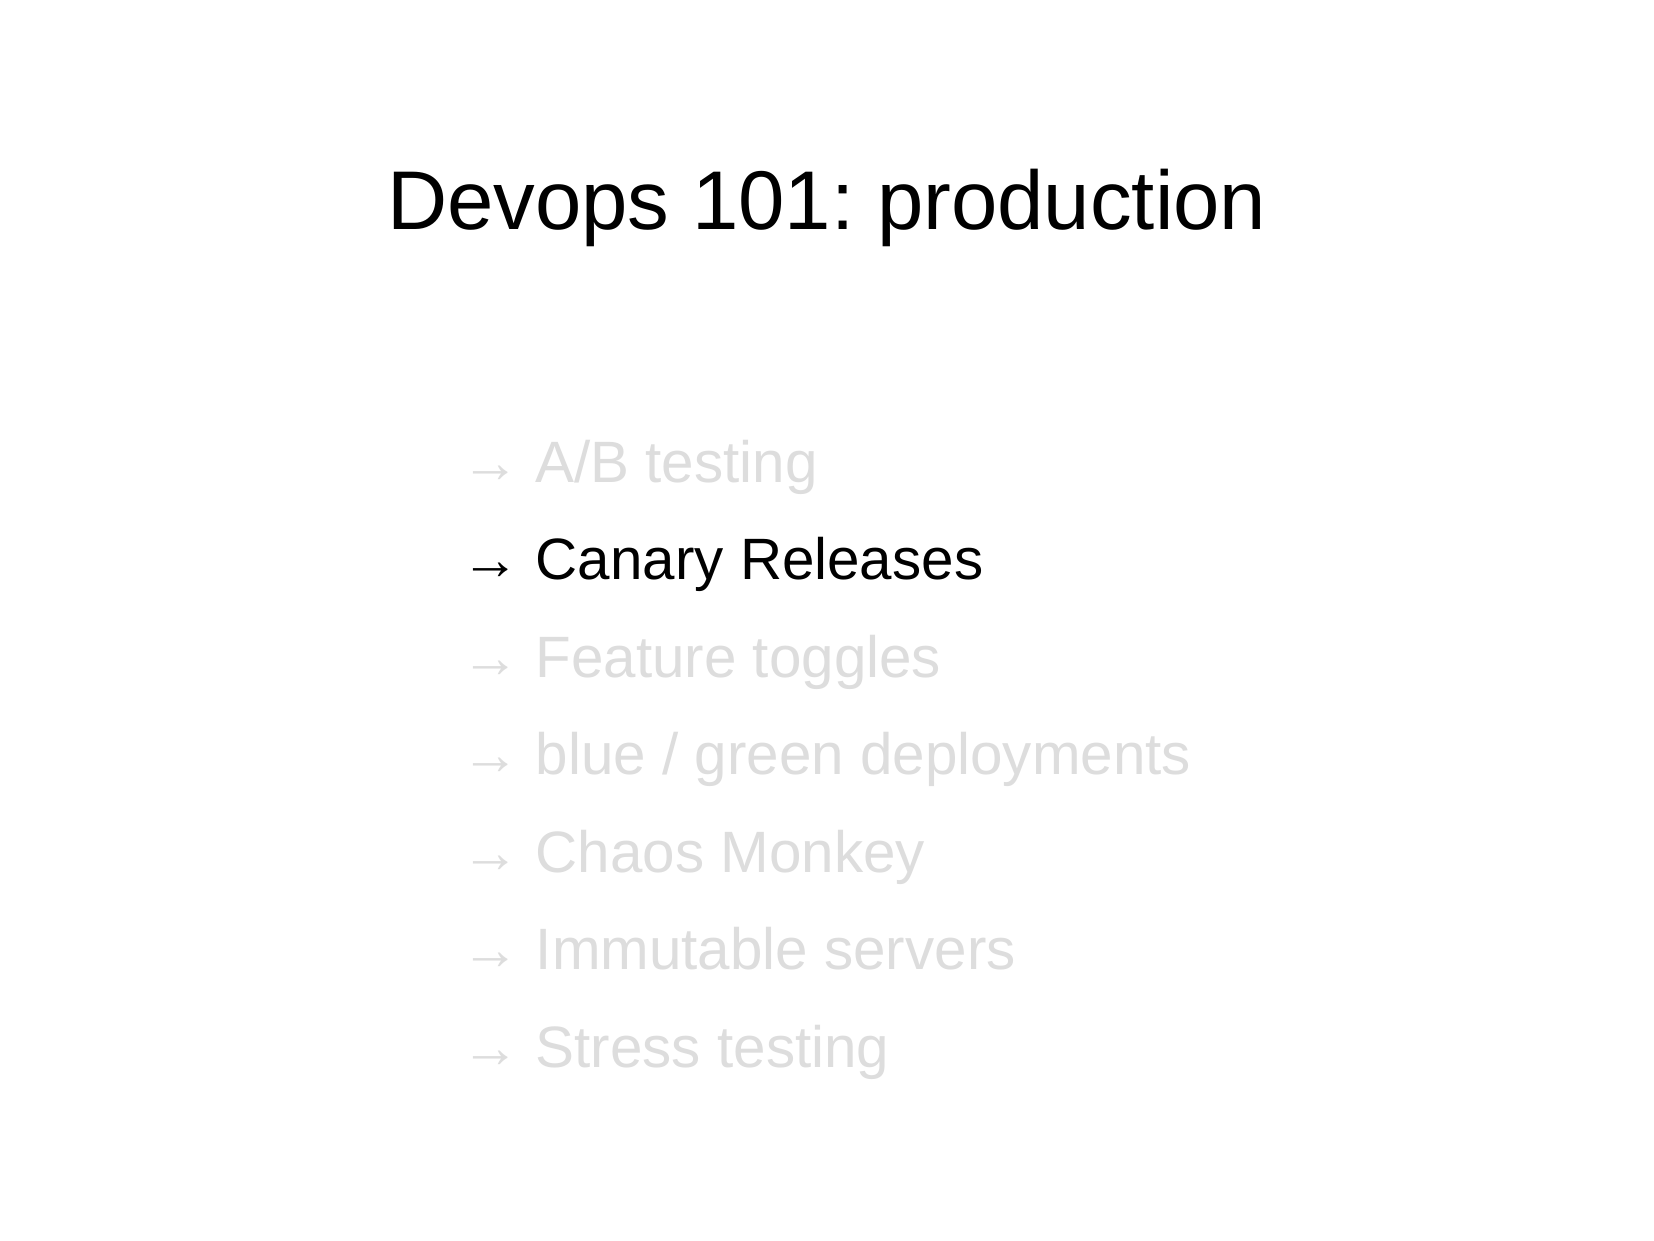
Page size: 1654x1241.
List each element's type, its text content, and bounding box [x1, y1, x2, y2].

text_box → A/B testing → Canary Releases → Feature toggles → blue / green deployments → Chaos Monkey → Immutable servers → Stress testing [446, 390, 1208, 1055]
text_box Devops 101: production [372, 147, 1282, 256]
